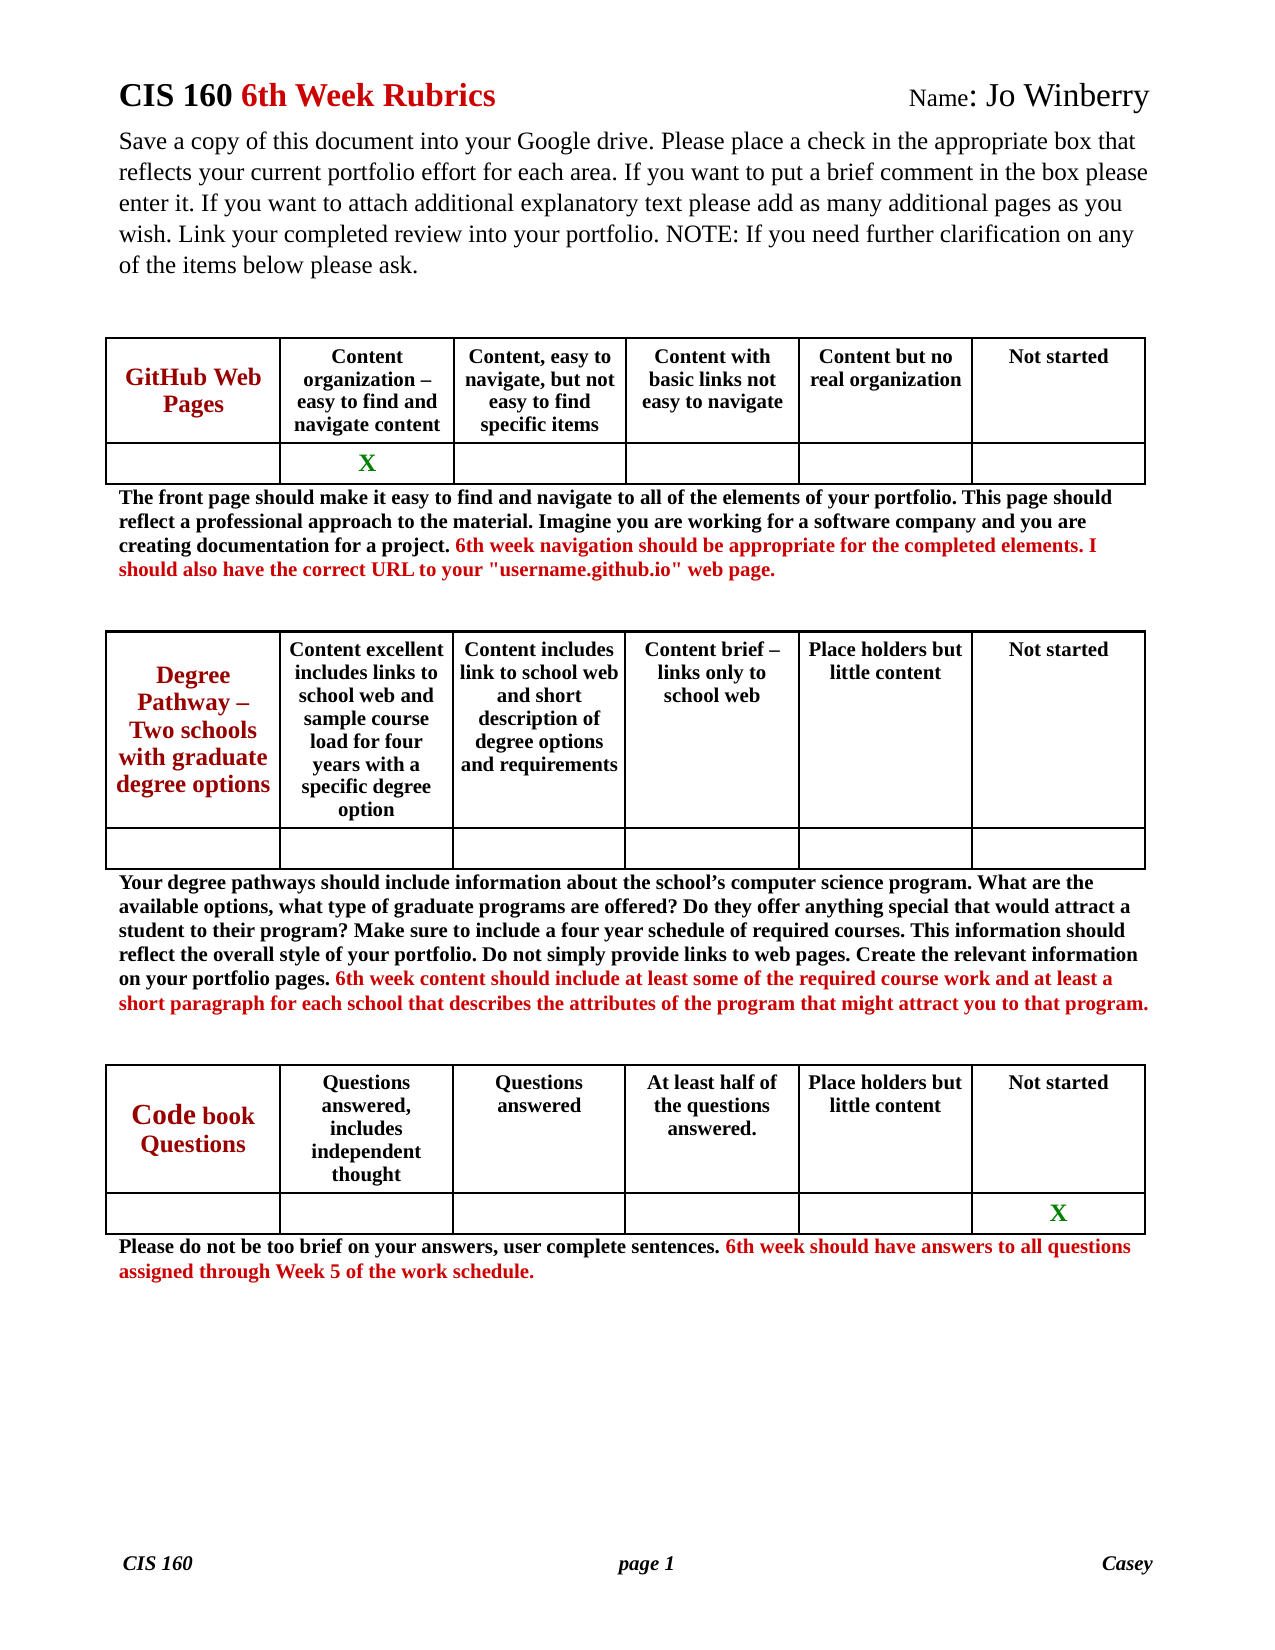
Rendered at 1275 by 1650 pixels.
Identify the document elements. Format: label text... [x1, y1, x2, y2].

table_cell [107, 444, 279, 483]
table_cell [973, 444, 1144, 483]
table_header Not started [973, 633, 1144, 827]
table_header Questions answered, includes independent thought [281, 1066, 452, 1192]
table_header Content, easy to navigate, but not easy to find specific items [455, 339, 625, 442]
table_header Degree Pathway – Two schools with graduate degree options [107, 633, 279, 827]
table_header Not started [973, 339, 1144, 442]
table_cell [627, 444, 798, 483]
table_header Content brief – links only to school web [626, 633, 798, 827]
table_cell [800, 1194, 971, 1232]
table_cell [281, 1194, 452, 1232]
table_header Not started [973, 1066, 1144, 1192]
table_cell [107, 1194, 279, 1232]
table_header Place holders but little content [800, 633, 971, 827]
table_cell [800, 829, 971, 868]
table_header Content with basic links not easy to navigate [627, 339, 798, 442]
table_header Content excellent includes links to school web and sample course load for four years with a specific degree option [281, 633, 452, 827]
table_cell [281, 829, 452, 868]
table_cell [973, 829, 1144, 868]
table_header Content but no real organization [800, 339, 971, 442]
table_cell [454, 1194, 624, 1232]
table_cell [454, 829, 624, 868]
text Your degree pathways should include information about the school’s computer science program. What are the available options, what type of graduate programs are offered? Do they offer anything special that would attract a student to their program? Make sure to include a four year schedule of required courses. This information should reflect the overall style of your portfolio. Do not simply provide links to web pages. Create the relevant information on your portfolio pages. 6th week content should include at least some of the required course work and at least a short paragraph for each school that describes the attributes of the program that might attract you to that program. [118, 870, 1157, 1014]
table_cell [455, 444, 625, 483]
table_header Questions answered [454, 1066, 624, 1192]
text The front page should make it easy to find and navigate to all of the elements of your portfolio. This page should reflect a professional approach to the material. Imagine you are working for a software company and you are creating documentation for a project. 6th week navigation should be appropriate for the completed elements. I should also have the correct URL to your "username.github.io" web page. [118, 485, 1157, 581]
table_header Content organization – easy to find and navigate content [281, 339, 453, 442]
table_cell [626, 829, 798, 868]
table_cell [626, 1194, 798, 1232]
table_cell [107, 829, 279, 868]
table_cell [800, 444, 971, 483]
table_cell X [281, 444, 453, 483]
table_header GitHub Web Pages [107, 339, 279, 442]
table_header Code book Questions [107, 1066, 279, 1192]
table_cell X [973, 1194, 1144, 1232]
text Please do not be too brief on your answers, user complete sentences. 6th week should have answers to all questions assigned through Week 5 of the work schedule. [118, 1234, 1157, 1309]
table_header At least half of the questions answered. [626, 1066, 798, 1192]
table_header Place holders but little content [800, 1066, 971, 1192]
table_header Content includes link to school web and short description of degree options and requirements [454, 633, 624, 827]
text CIS 160 6th Week Rubrics Name: Jo Winberry [118, 75, 1157, 113]
text Save a copy of this document into your Google drive. Please place a check in the appropriate box that reflects your current portfolio effort for each area. If you want to put a brief comment in the box please enter it. If you want to attach additional explanatory text please add as many additional pages as you wish. Link your completed review into your portfolio. NOTE: If you need further clarification on any of the items below please ask. [118, 126, 1157, 279]
